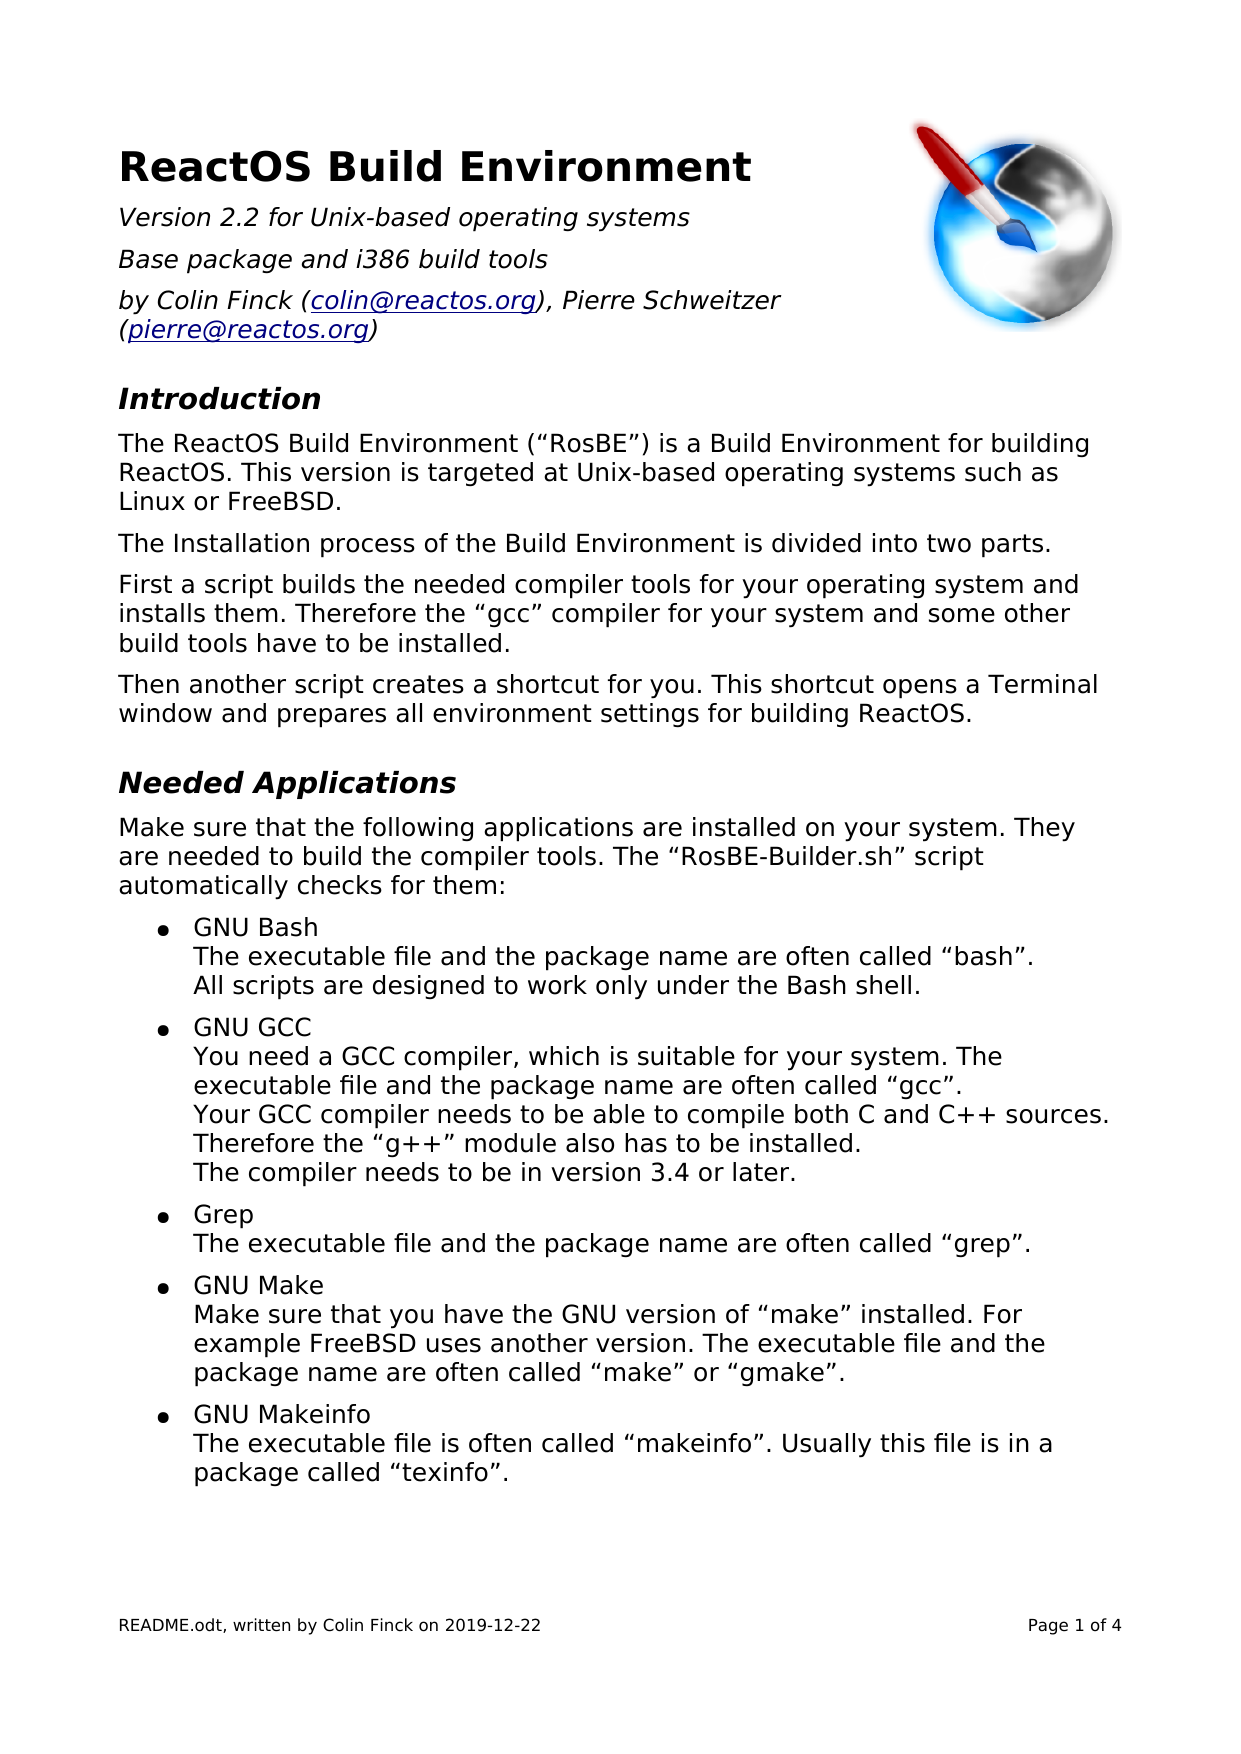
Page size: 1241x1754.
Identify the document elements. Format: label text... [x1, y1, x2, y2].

text The ReactOS Build Environment (“RosBE”) is a Build Environment for building ReactOS. This version is targeted at Unix-based operating systems such as Linux or FreeBSD. [118, 429, 1122, 516]
text Then another script creates a shortcut for you. This shortcut opens a Terminal window and prepares all environment settings for building ReactOS. [118, 670, 1122, 729]
subtitle Needed Applications [118, 766, 1122, 800]
text Make sure that the following applications are installed on your system. They are needed to build the compiler tools. The “RosBE-Builder.sh” script automatically checks for them: [118, 813, 1122, 900]
text by Colin Finck (colin@reactos.org), Pierre Schweitzer (pierre@reactos.org) [118, 286, 1122, 345]
subtitle ReactOS Build Environment [118, 143, 908, 191]
list Grep The executable file and the package name are often called “grep”. [156, 1200, 1122, 1258]
list GNU GCC You need a GCC compiler, which is suitable for your system. The executable file and the package name are often called “gcc”. Your GCC compiler needs to be able to compile both C and C++ sources. Therefore the “g++” module also has to be installed. The compiler needs to be in version 3.4 or later. [156, 1013, 1122, 1188]
text Base package and i386 build tools [118, 245, 908, 274]
list GNU Make Make sure that you have the GNU version of “make” installed. For example FreeBSD uses another version. The executable file and the package name are often called “make” or “gmake”. [156, 1271, 1122, 1388]
picture [908, 118, 1122, 332]
subtitle Introduction [118, 382, 1122, 416]
text First a script builds the needed compiler tools for your operating system and installs them. Therefore the “gcc” compiler for your system and some other build tools have to be installed. [118, 570, 1122, 658]
list GNU Makeinfo The executable file is often called “makeinfo”. Usually this file is in a package called “texinfo”. [156, 1400, 1122, 1488]
list GNU Bash The executable file and the package name are often called “bash”. All scripts are designed to work only under the Bash shell. [156, 913, 1122, 1000]
text Version 2.2 for Unix-based operating systems [118, 203, 908, 232]
text The Installation process of the Build Environment is divided into two parts. [118, 529, 1122, 558]
